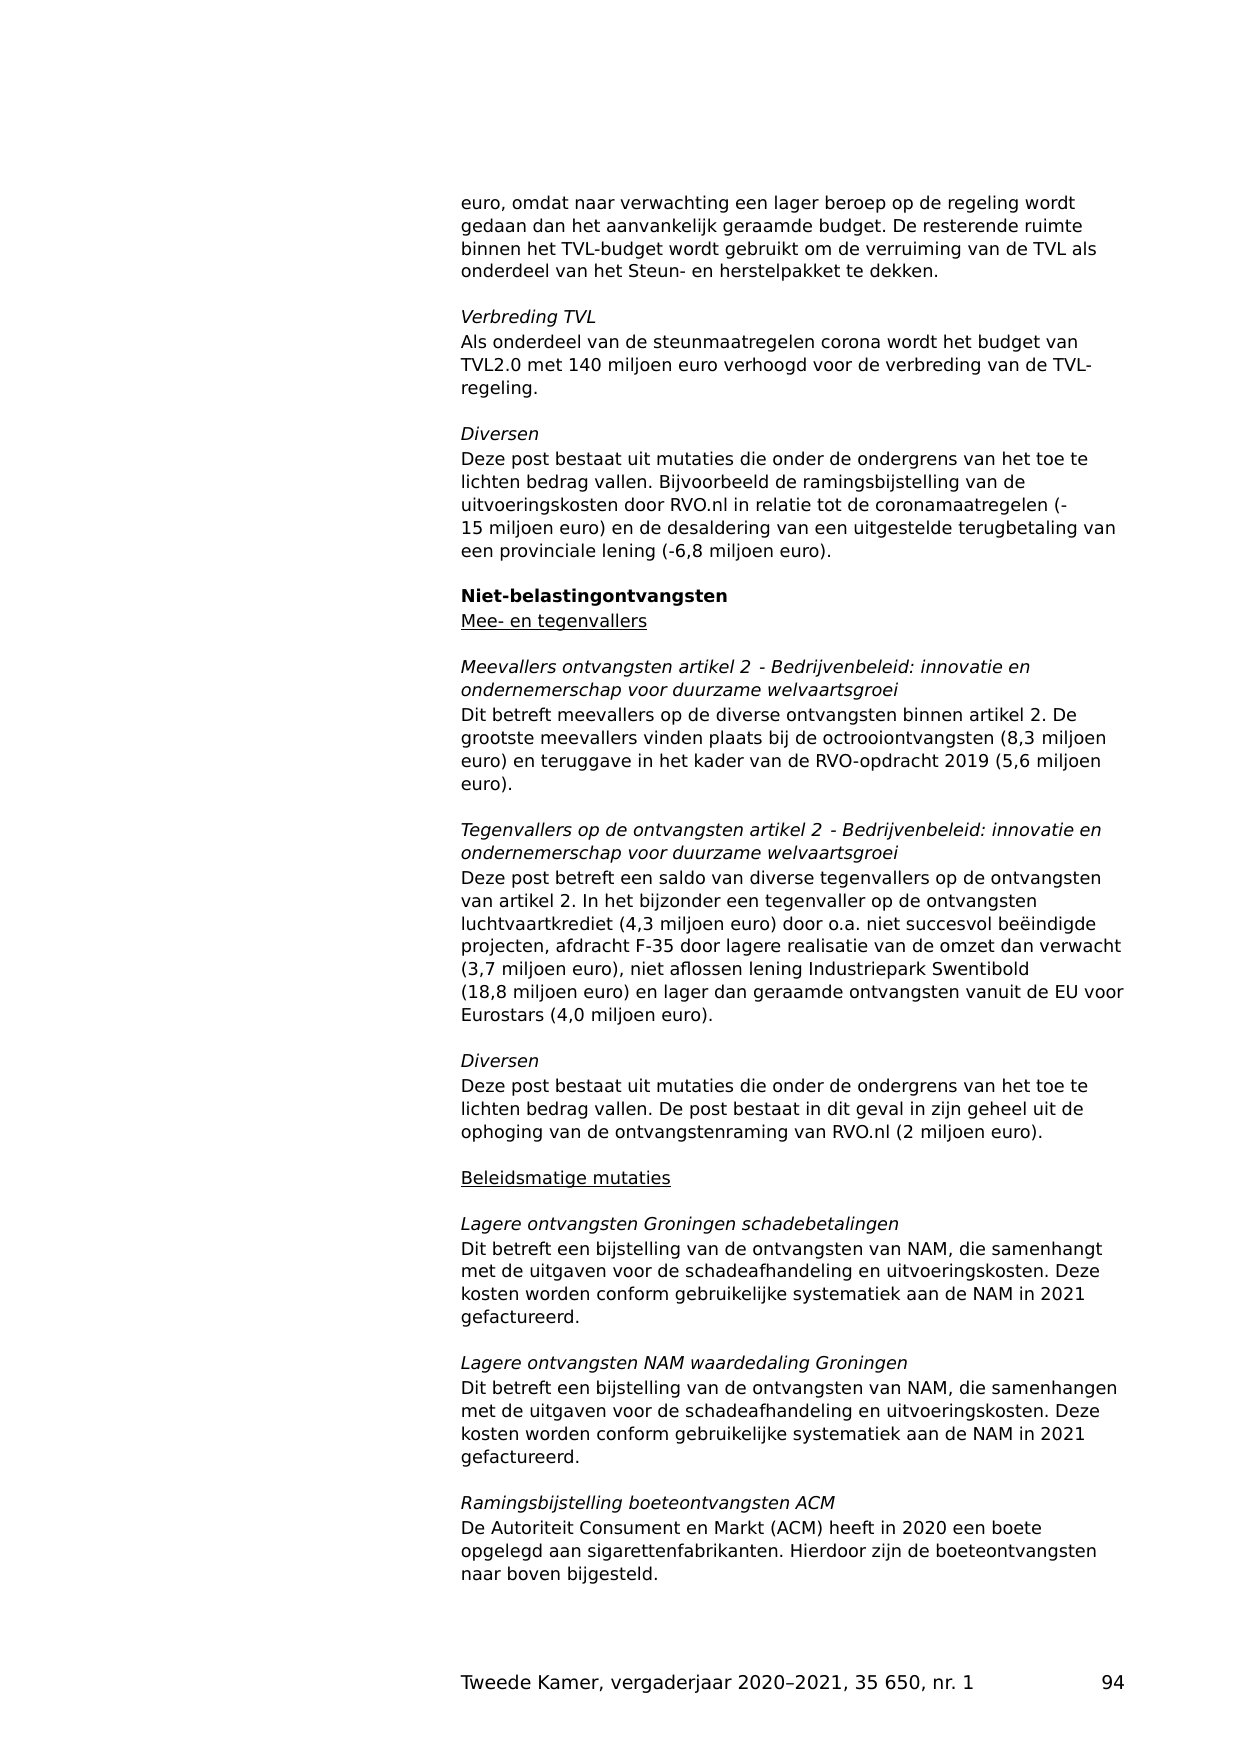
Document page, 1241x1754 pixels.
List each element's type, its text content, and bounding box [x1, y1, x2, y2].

text Diversen [461, 422, 1125, 445]
text Deze post bestaat uit mutaties die onder de ondergrens van het toe te lichten bedrag vallen. De post bestaat in dit geval in zijn geheel uit de ophoging van de ontvangstenraming van RVO.nl (2 miljoen euro). [461, 1074, 1125, 1143]
text euro, omdat naar verwachting een lager beroep op de regeling wordt gedaan dan het aanvankelijk geraamde budget. De resterende ruimte binnen het TVL-budget wordt gebruikt om de verruiming van de TVL als onderdeel van het Steun- en herstelpakket te dekken. [461, 191, 1125, 282]
text Ramingsbijstelling boeteontvangsten ACM [461, 1491, 1125, 1514]
text Lagere ontvangsten NAM waardedaling Groningen [461, 1351, 1125, 1374]
text Meevallers ontvangsten artikel 2 - Bedrijvenbeleid: innovatie en ondernemerschap voor duurzame welvaartsgroei [461, 655, 1125, 701]
text Beleidsmatige mutaties [461, 1166, 1125, 1189]
text Deze post betreft een saldo van diverse tegenvallers op de ontvangsten van artikel 2. In het bijzonder een tegenvaller op de ontvangsten luchtvaartkrediet (4,3 miljoen euro) door o.a. niet succesvol beëindigde projecten, afdracht F-35 door lagere realisatie van de omzet dan verwacht (3,7 miljoen euro), niet aflossen lening Industriepark Swentibold (18,8 miljoen euro) en lager dan geraamde ontvangsten vanuit de EU voor Eurostars (4,0 miljoen euro). [461, 866, 1125, 1026]
text Verbreding TVL [461, 305, 1125, 328]
text Mee- en tegenvallers [461, 609, 1125, 632]
text Deze post bestaat uit mutaties die onder de ondergrens van het toe te lichten bedrag vallen. Bijvoorbeeld de ramingsbijstelling van de uitvoeringskosten door RVO.nl in relatie tot de coronamaatregelen (-15 miljoen euro) en de desaldering van een uitgestelde terugbetaling van een provinciale lening (-6,8 miljoen euro). [461, 447, 1125, 562]
text Dit betreft een bijstelling van de ontvangsten van NAM, die samenhangen met de uitgaven voor de schadeafhandeling en uitvoeringskosten. Deze kosten worden conform gebruikelijke systematiek aan de NAM in 2021 gefactureerd. [461, 1376, 1125, 1468]
text Diversen [461, 1049, 1125, 1072]
text Tegenvallers op de ontvangsten artikel 2 - Bedrijvenbeleid: innovatie en ondernemerschap voor duurzame welvaartsgroei [461, 818, 1125, 864]
text De Autoriteit Consument en Markt (ACM) heeft in 2020 een boete opgelegd aan sigarettenfabrikanten. Hierdoor zijn de boeteontvangsten naar boven bijgesteld. [461, 1516, 1125, 1584]
text Niet-belastingontvangsten [461, 584, 1125, 607]
text Als onderdeel van de steunmaatregelen corona wordt het budget van TVL2.0 met 140 miljoen euro verhoogd voor de verbreding van de TVL-regeling. [461, 330, 1125, 399]
text Dit betreft een bijstelling van de ontvangsten van NAM, die samenhangt met de uitgaven voor de schadeafhandeling en uitvoeringskosten. Deze kosten worden conform gebruikelijke systematiek aan de NAM in 2021 gefactureerd. [461, 1237, 1125, 1328]
text Dit betreft meevallers op de diverse ontvangsten binnen artikel 2. De grootste meevallers vinden plaats bij de octrooiontvangsten (8,3 miljoen euro) en teruggave in het kader van de RVO-opdracht 2019 (5,6 miljoen euro). [461, 703, 1125, 795]
text Lagere ontvangsten Groningen schadebetalingen [461, 1212, 1125, 1234]
